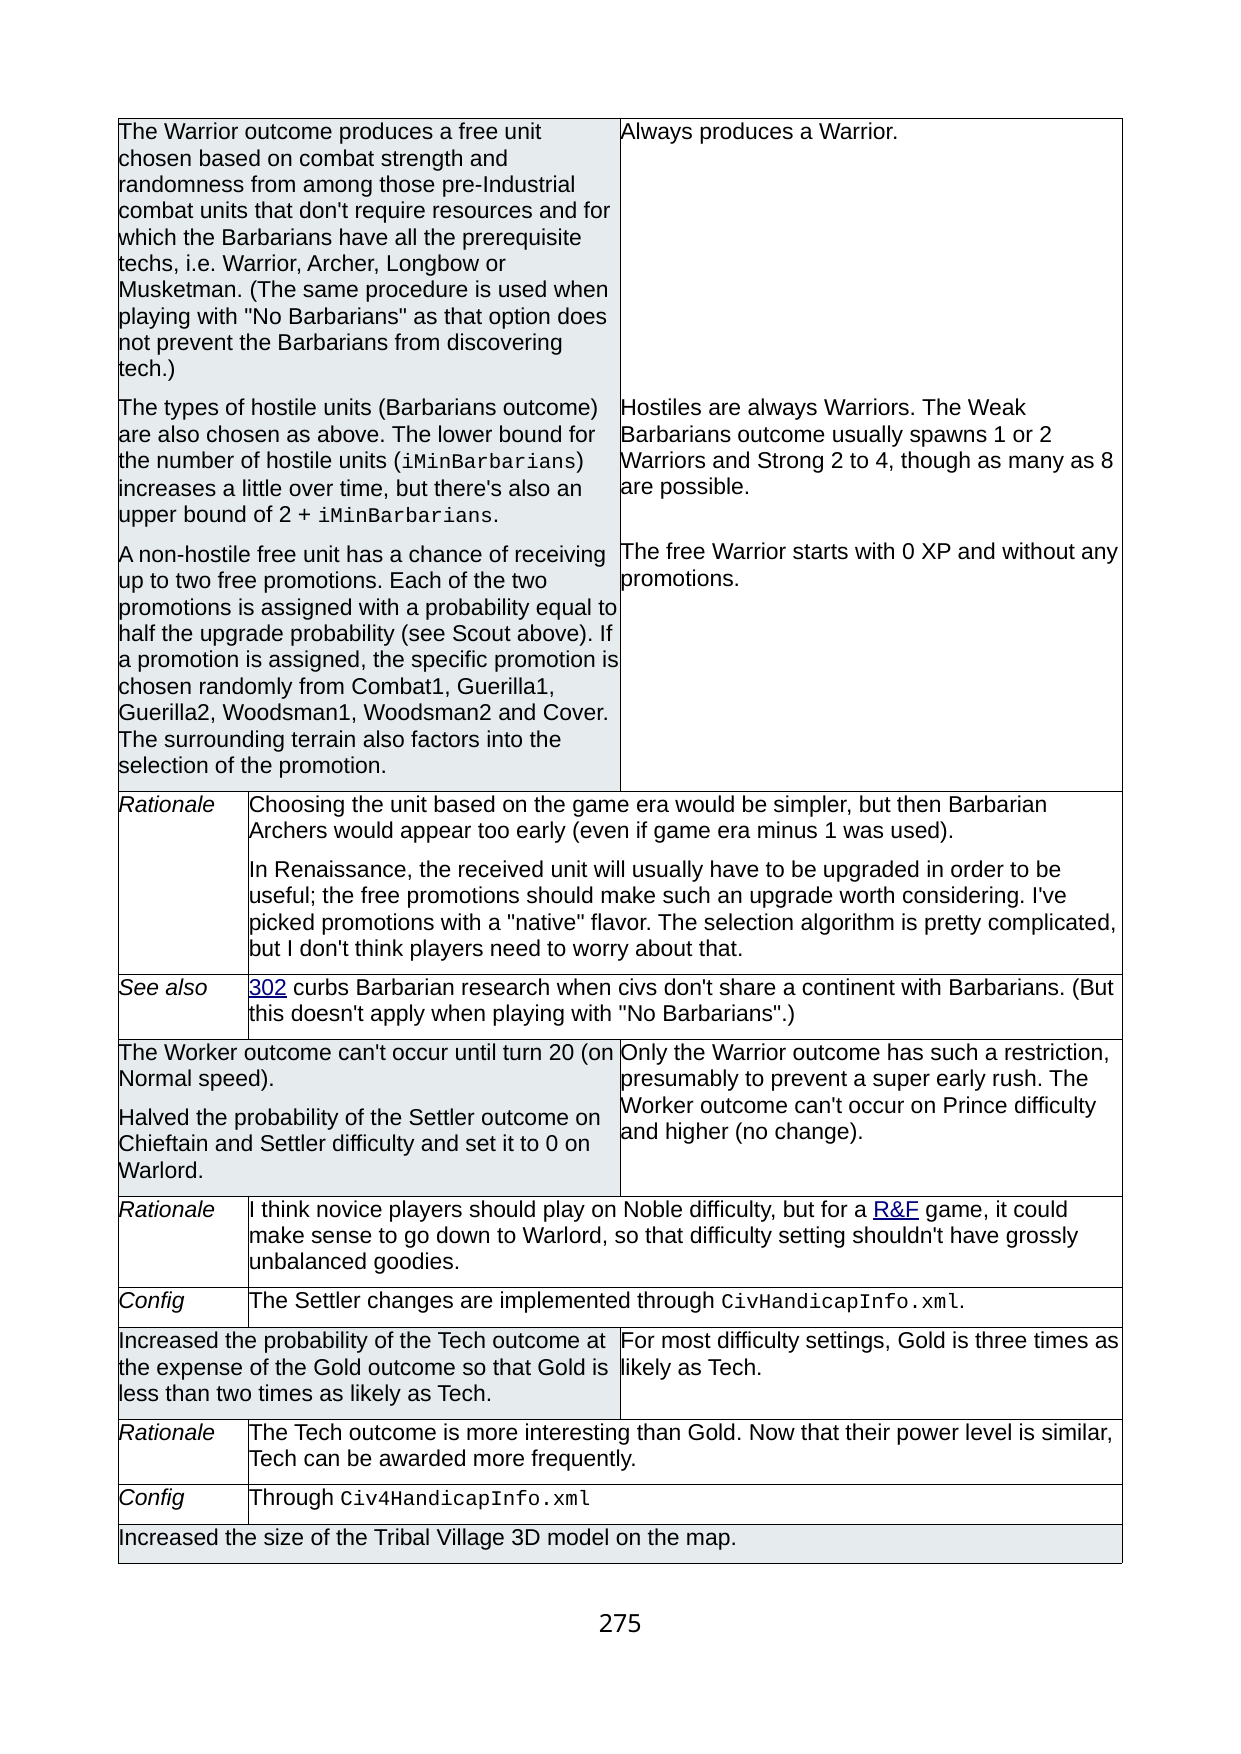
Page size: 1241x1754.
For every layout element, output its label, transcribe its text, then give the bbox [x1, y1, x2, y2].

table_cell Rationale [119, 792, 248, 974]
table_cell The Settler changes are implemented through CivHandicapInfo.xml. [249, 1288, 1122, 1327]
table_cell Rationale [119, 1197, 248, 1287]
table_cell 302 curbs Barbarian research when civs don't share a continent with Barbarians. (But this doesn't apply when playing with "No Barbarians".) [249, 975, 1122, 1039]
table_cell The Worker outcome can't occur until turn 20 (on Normal speed). Halved the probability of the Settler outcome on Chieftain and Settler difficulty and set it to 0 on Warlord. [119, 1040, 620, 1196]
table_cell Increased the probability of the Tech outcome at the expense of the Gold outcome so that Gold is less than two times as likely as Tech. [119, 1328, 620, 1419]
table_cell Through Civ4HandicapInfo.xml [249, 1485, 1122, 1524]
table_cell Increased the size of the Tribal Village 3D model on the map. [119, 1525, 1122, 1563]
table_cell The Tech outcome is more interesting than Gold. Now that their power level is similar, Tech can be awarded more frequently. [249, 1420, 1122, 1484]
table_cell The Warrior outcome produces a free unit chosen based on combat strength and randomness from among those pre-Industrial combat units that don't require resources and for which the Barbarians have all the prerequisite techs, i.e. Warrior, Archer, Longbow or Musketman. (The same procedure is used when playing with "No Barbarians" as that option does not prevent the Barbarians from discovering tech.) The types of hostile units (Barbarians outcome) are also chosen as above. The lower bound for the number of hostile units (iMinBarbarians) increases a little over time, but there's also an upper bound of 2 + iMinBarbarians. A non-hostile free unit has a chance of receiving up to two free promotions. Each of the two promotions is assigned with a probability equal to half the upgrade probability (see Scout above). If a promotion is assigned, the specific promotion is chosen randomly from Combat1, Guerilla1, Guerilla2, Woodsman1, Woodsman2 and Cover. The surrounding terrain also factors into the selection of the promotion. [119, 119, 620, 791]
table_cell I think novice players should play on Noble difficulty, but for a R&F game, it could make sense to go down to Warlord, so that difficulty setting shouldn't have grossly unbalanced goodies. [249, 1197, 1122, 1287]
table_cell See also [119, 975, 248, 1039]
table_cell For most difficulty settings, Gold is three times as likely as Tech. [621, 1328, 1122, 1419]
table_cell Choosing the unit based on the game era would be simpler, but then Barbarian Archers would appear too early (even if game era minus 1 was used). In Renaissance, the received unit will usually have to be upgraded in order to be useful; the free promotions should make such an upgrade worth considering. I've picked promotions with a "native" flavor. The selection algorithm is pretty complicated, but I don't think players need to worry about that. [249, 792, 1122, 974]
table_cell Config [119, 1485, 248, 1524]
table_cell Rationale [119, 1420, 248, 1484]
table_cell Only the Warrior outcome has such a restriction, presumably to prevent a super early rush. The Worker outcome can't occur on Prince difficulty and higher (no change). [621, 1040, 1122, 1196]
table_cell Config [119, 1288, 248, 1327]
table_cell Always produces a Warrior. Hostiles are always Warriors. The Weak Barbarians outcome usually spawns 1 or 2 Warriors and Strong 2 to 4, though as many as 8 are possible. The free Warrior starts with 0 XP and without any promotions. [621, 119, 1122, 791]
